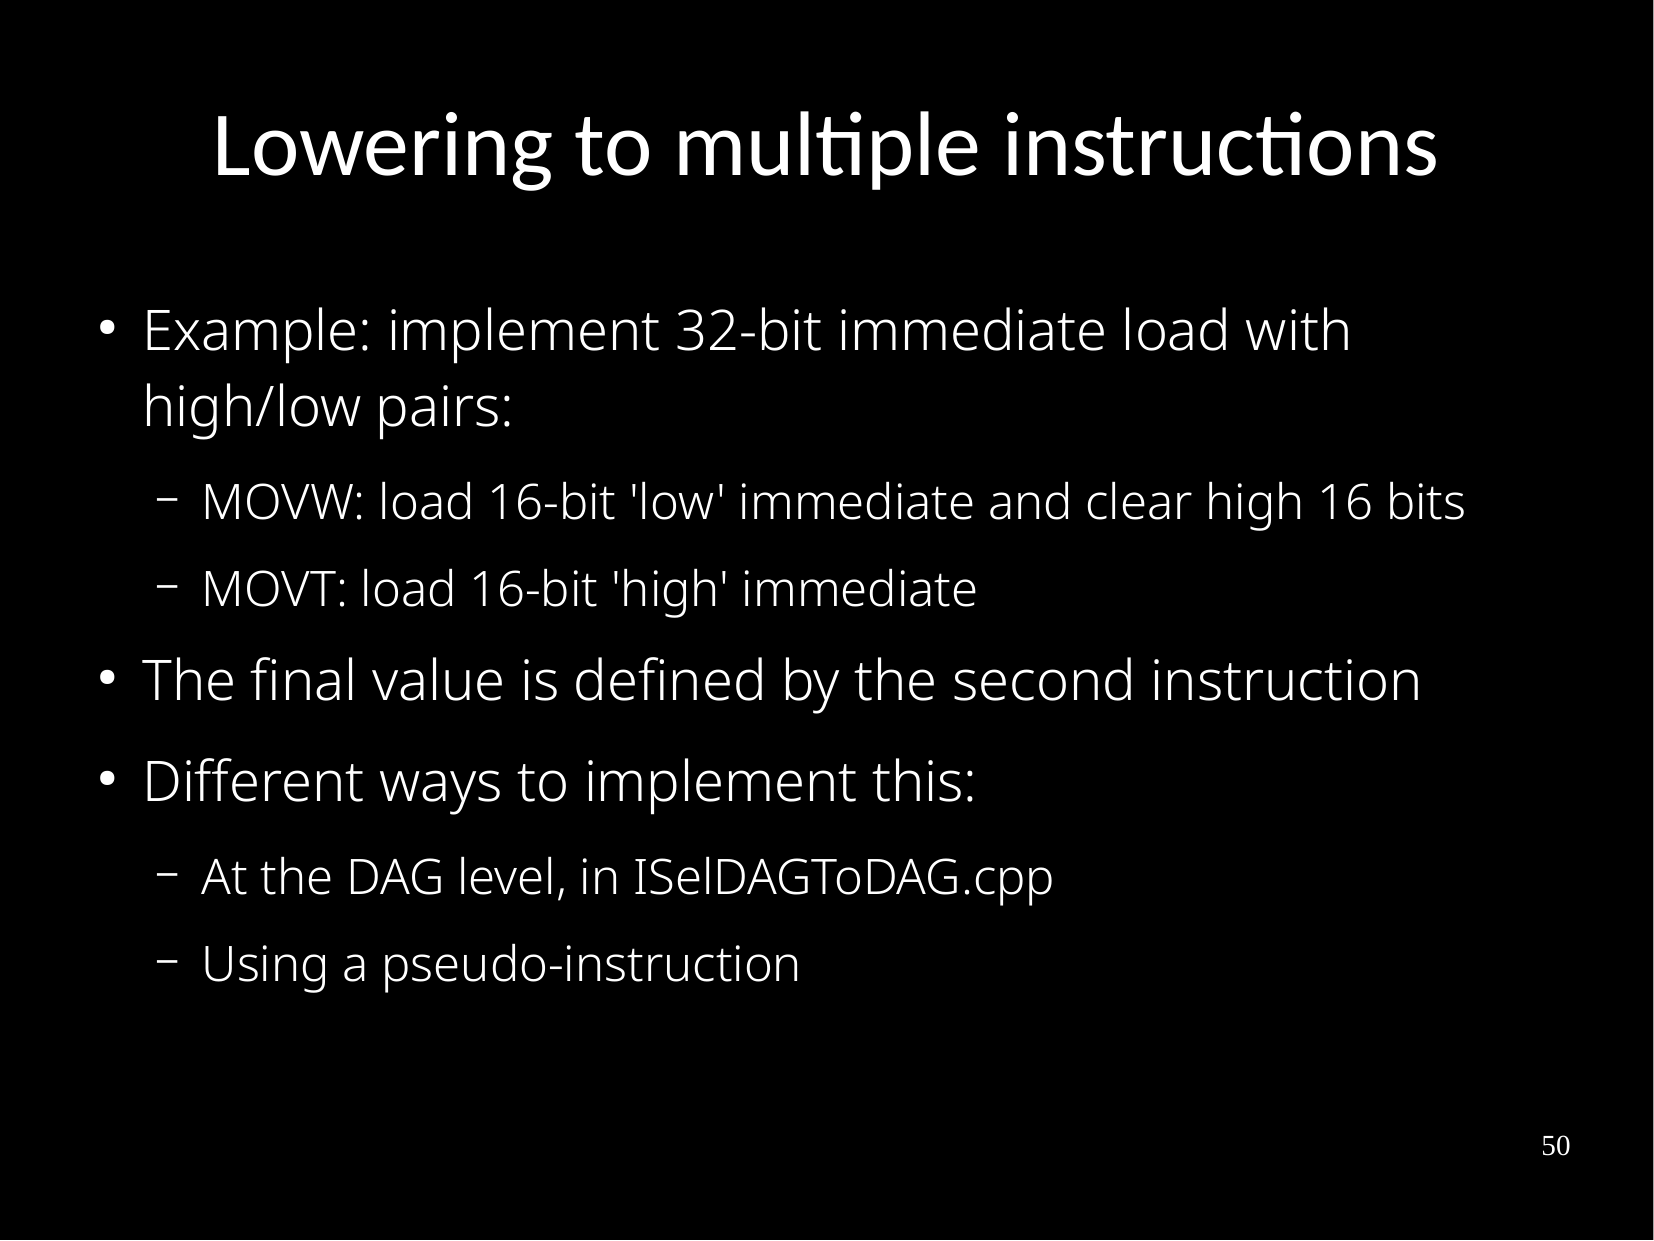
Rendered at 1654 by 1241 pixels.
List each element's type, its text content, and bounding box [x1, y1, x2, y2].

list Example: implement 32-bit immediate load with high/low pairs: MOVW: load 16-bit 'low' immediate and clear high 16 bits MOVT: load 16-bit 'high' immediate The final value is defined by the second instruction Different ways to implement this: At the DAG level, in ISelDAGToDAG.cpp Using a pseudo-instruction [82, 290, 1571, 1010]
title Lowering to multiple instructions [82, 49, 1571, 257]
